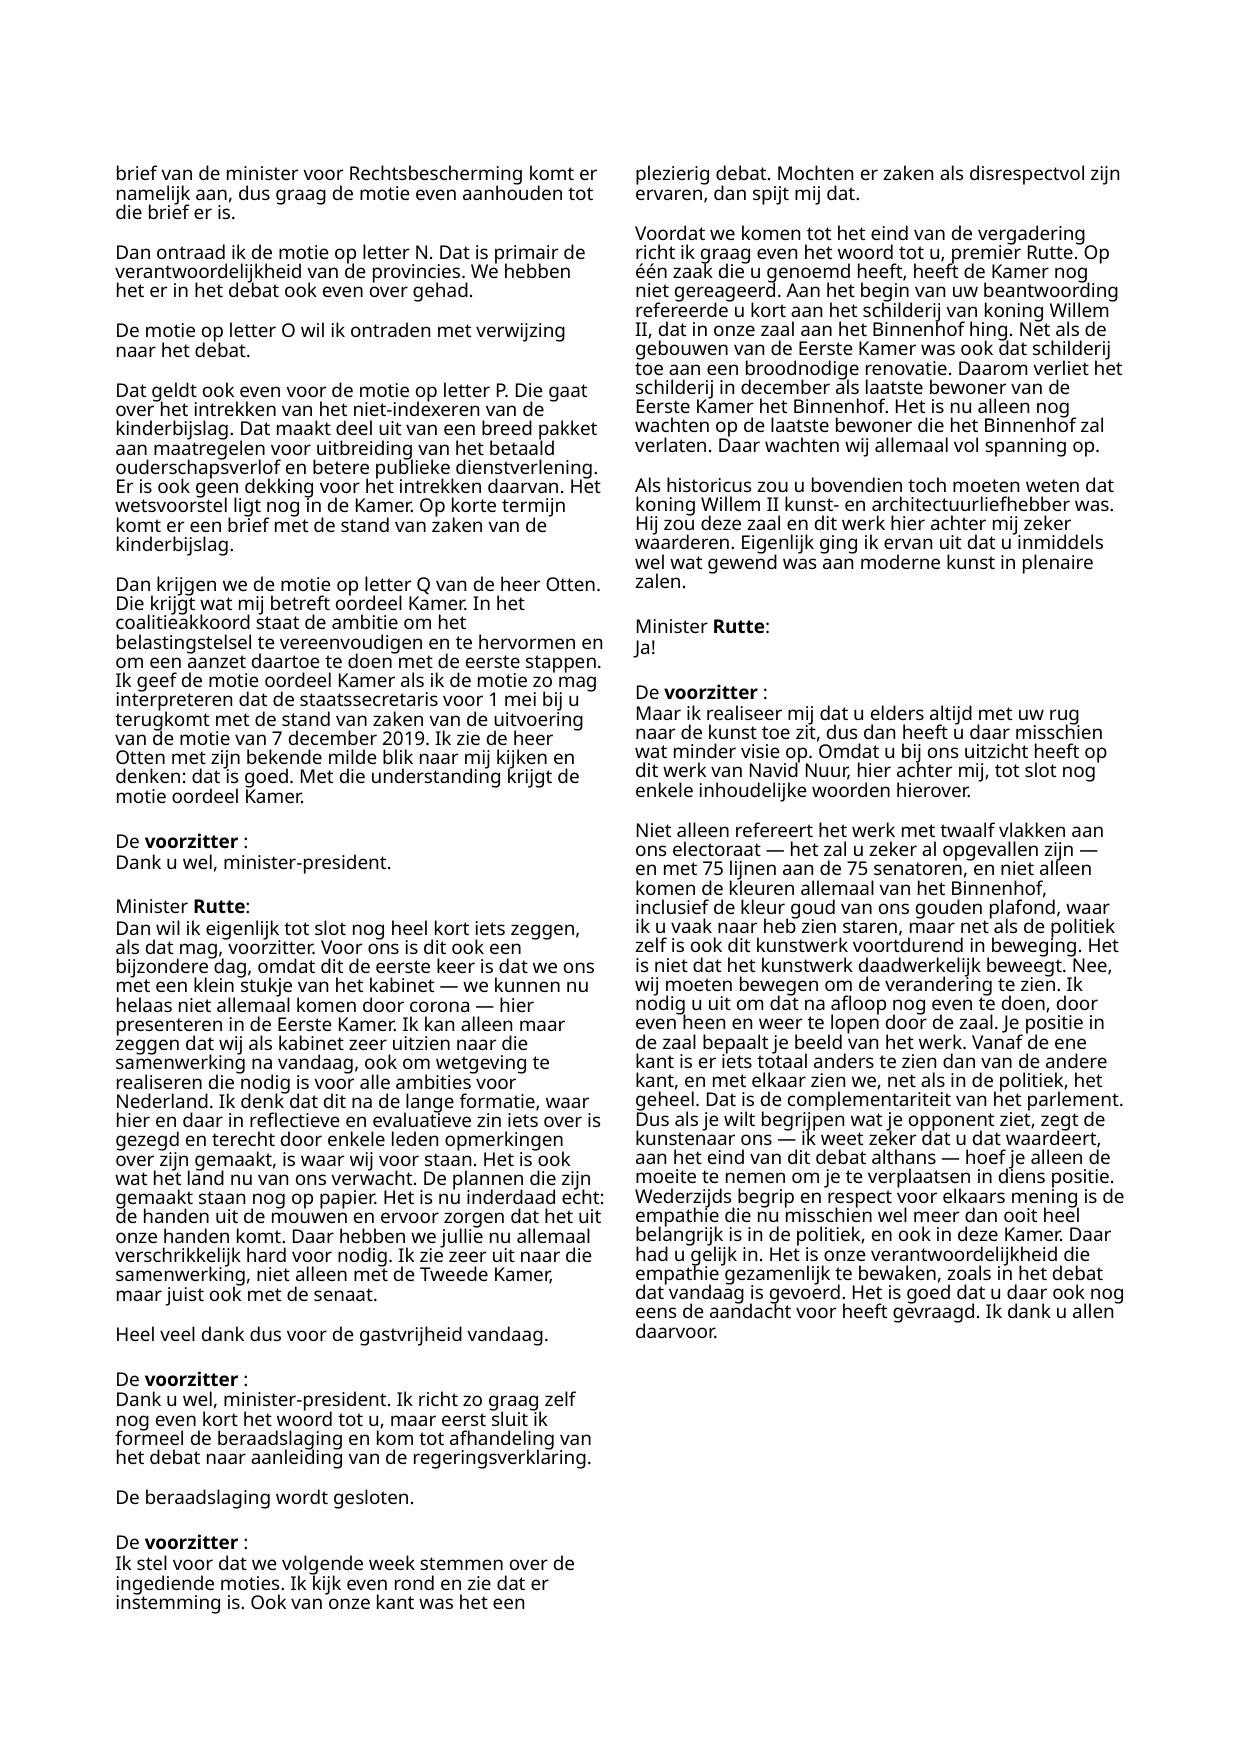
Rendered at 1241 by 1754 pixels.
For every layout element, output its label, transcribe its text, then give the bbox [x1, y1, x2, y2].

text Ja! [635, 639, 1125, 658]
text Dank u wel, minister-president. [115, 854, 605, 873]
text Dat geldt ook even voor de motie op letter P. Die gaat over het intrekken van het niet-indexeren van de kinderbijslag. Dat maakt deel uit van een breed pakket aan maatregelen voor uitbreiding van het betaald ouderschapsverlof en betere publieke dienstverlening. Er is ook geen dekking voor het intrekken daarvan. Het wetsvoorstel ligt nog in de Kamer. Op korte termijn komt er een brief met de stand van zaken van de kinderbijslag. [115, 382, 605, 555]
text De voorzitter : [635, 679, 1125, 704]
text De motie op letter O wil ik ontraden met verwijzing naar het debat. [115, 322, 605, 361]
text Minister Rutte: [635, 613, 1125, 639]
text Voordat we komen tot het eind van de vergadering richt ik graag even het woord tot u, premier Rutte. Op één zaak die u genoemd heeft, heeft de Kamer nog niet gereageerd. Aan het begin van uw beantwoording refereerde u kort aan het schilderij van koning Willem II, dat in onze zaal aan het Binnenhof hing. Net als de gebouwen van de Eerste Kamer was ook dat schilderij toe aan een broodnodige renovatie. Daarom verliet het schilderij in december als laatste bewoner van de Eerste Kamer het Binnenhof. Het is nu alleen nog wachten op de laatste bewoner die het Binnenhof zal verlaten. Daar wachten wij allemaal vol spanning op. [635, 224, 1125, 456]
text De beraadslaging wordt gesloten. [115, 1489, 605, 1509]
text Maar ik realiseer mij dat u elders altijd met uw rug naar de kunst toe zit, dus dan heeft u daar misschien wat minder visie op. Omdat u bij ons uitzicht heeft op dit werk van Navid Nuur, hier achter mij, tot slot nog enkele inhoudelijke woorden hierover. [635, 704, 1125, 801]
text plezierig debat. Mochten er zaken als disrespectvol zijn ervaren, dan spijt mij dat. [635, 165, 1125, 204]
text Ik stel voor dat we volgende week stemmen over de ingediende moties. Ik kijk even rond en zie dat er instemming is. Ook van onze kant was het een [115, 1555, 605, 1613]
text De voorzitter : [115, 1366, 605, 1391]
text Heel veel dank dus voor de gastvrijheid vandaag. [115, 1326, 605, 1345]
text Dan wil ik eigenlijk tot slot nog heel kort iets zeggen, als dat mag, voorzitter. Voor ons is dit ook een bijzondere dag, omdat dit de eerste keer is dat we ons met een klein stukje van het kabinet — we kunnen nu helaas niet allemaal komen door corona — hier presenteren in de Eerste Kamer. Ik kan alleen maar zeggen dat wij als kabinet zeer uitzien naar die samenwerking na vandaag, ook om wetgeving te realiseren die nodig is voor alle ambities voor Nederland. Ik denk dat dit na de lange formatie, waar hier en daar in reflectieve en evaluatieve zin iets over is gezegd en terecht door enkele leden opmerkingen over zijn gemaakt, is waar wij voor staan. Het is ook wat het land nu van ons verwacht. De plannen die zijn gemaakt staan nog op papier. Het is nu inderdaad echt: de handen uit de mouwen en ervoor zorgen dat het uit onze handen komt. Daar hebben we jullie nu allemaal verschrikkelijk hard voor nodig. Ik zie zeer uit naar die samenwerking, niet alleen met de Tweede Kamer, maar juist ook met de senaat. [115, 919, 605, 1305]
text Als historicus zou u bovendien toch moeten weten dat koning Willem II kunst- en architectuurliefhebber was. Hij zou deze zaal en dit werk hier achter mij zeker waarderen. Eigenlijk ging ik ervan uit dat u inmiddels wel wat gewend was aan moderne kunst in plenaire zalen. [635, 477, 1125, 592]
text Minister Rutte: [115, 894, 605, 919]
text Dank u wel, minister-president. Ik richt zo graag zelf nog even kort het woord tot u, maar eerst sluit ik formeel de beraadslaging en kom tot afhandeling van het debat naar aanleiding van de regeringsverklaring. [115, 1391, 605, 1468]
text Niet alleen refereert het werk met twaalf vlakken aan ons electoraat — het zal u zeker al opgevallen zijn — en met 75 lijnen aan de 75 senatoren, en niet alleen komen de kleuren allemaal van het Binnenhof, inclusief de kleur goud van ons gouden plafond, waar ik u vaak naar heb zien staren, maar net als de politiek zelf is ook dit kunstwerk voortdurend in beweging. Het is niet dat het kunstwerk daadwerkelijk beweegt. Nee, wij moeten bewegen om de verandering te zien. Ik nodig u uit om dat na afloop nog even te doen, door even heen en weer te lopen door de zaal. Je positie in de zaal bepaalt je beeld van het werk. Vanaf de ene kant is er iets totaal anders te zien dan van de andere kant, en met elkaar zien we, net als in de politiek, het geheel. Dat is de complementariteit van het parlement. Dus als je wilt begrijpen wat je opponent ziet, zegt de kunstenaar ons — ik weet zeker dat u dat waardeert, aan het eind van dit debat althans — hoef je alleen de moeite te nemen om je te verplaatsen in diens positie. Wederzijds begrip en respect voor elkaars mening is de empathie die nu misschien wel meer dan ooit heel belangrijk is in de politiek, en ook in deze Kamer. Daar had u gelijk in. Het is onze verantwoordelijkheid die empathie gezamenlijk te bewaken, zoals in het debat dat vandaag is gevoerd. Het is goed dat u daar ook nog eens de aandacht voor heeft gevraagd. Ik dank u allen daarvoor. [635, 822, 1125, 1342]
text brief van de minister voor Rechtsbescherming komt er namelijk aan, dus graag de motie even aanhouden tot die brief er is. [115, 165, 605, 223]
text De voorzitter : [115, 828, 605, 854]
text De voorzitter : [115, 1529, 605, 1555]
text Dan krijgen we de motie op letter Q van de heer Otten. Die krijgt wat mij betreft oordeel Kamer. In het coalitieakkoord staat de ambitie om het belastingstelsel te vereenvoudigen en te hervormen en om een aanzet daartoe te doen met de eerste stappen. Ik geef de motie oordeel Kamer als ik de motie zo mag interpreteren dat de staatssecretaris voor 1 mei bij u terugkomt met de stand van zaken van de uitvoering van de motie van 7 december 2019. Ik zie de heer Otten met zijn bekende milde blik naar mij kijken en denken: dat is goed. Met die understanding krijgt de motie oordeel Kamer. [115, 576, 605, 807]
text Dan ontraad ik de motie op letter N. Dat is primair de verantwoordelijkheid van de provincies. We hebben het er in het debat ook even over gehad. [115, 244, 605, 302]
